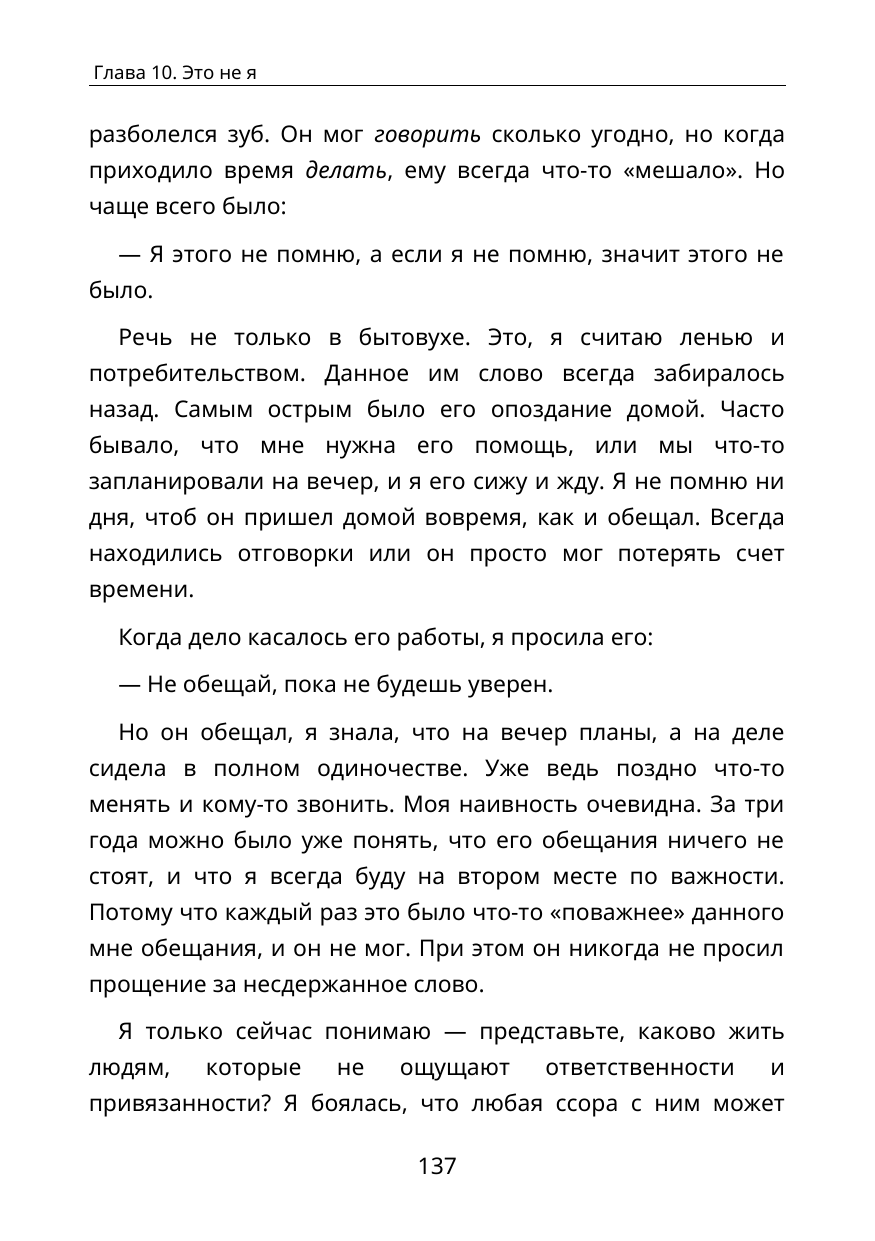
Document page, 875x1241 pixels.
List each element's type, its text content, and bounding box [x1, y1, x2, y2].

text Когда дело касалось его работы, я просила его: [88, 621, 786, 652]
text разболелся зуб. Он мог говорить сколько угодно, но когда приходило время делать, ему всегда что-то «мешало». Но чаще всего было: [88, 118, 786, 221]
text Но он обещал, я знала, что на вечер планы, а на деле сидела в полном одиночестве. Уже ведь поздно что-то менять и кому-то звонить. Моя наивность очевидна. За три года можно было уже понять, что его обещания ничего не стоят, и что я всегда буду на втором месте по важности. Потому что каждый раз это было что-то «поважнее» данного мне обещания, и он не мог. При этом он никогда не просил прощение за несдержанное слово. [88, 716, 786, 999]
text — Не обещай, пока не будешь уверен. [88, 668, 786, 699]
text Я только сейчас понимаю — представьте, каково жить людям, которые не ощущают ответственности и привязанности? Я боялась, что любая ссора с ним может [88, 1015, 786, 1118]
text Речь не только в бытовухе. Это, я считаю ленью и потребительством. Данное им слово всегда забиралось назад. Самым острым было его опоздание домой. Часто бывало, что мне нужна его помощь, или мы что-то запланировали на вечер, и я его сижу и жду. Я не помню ни дня, чтоб он пришел домой вовремя, как и обещал. Всегда находились отговорки или он просто мог потерять счет времени. [88, 321, 786, 604]
text — Я этого не помню, а если я не помню, значит этого не было. [88, 238, 786, 305]
